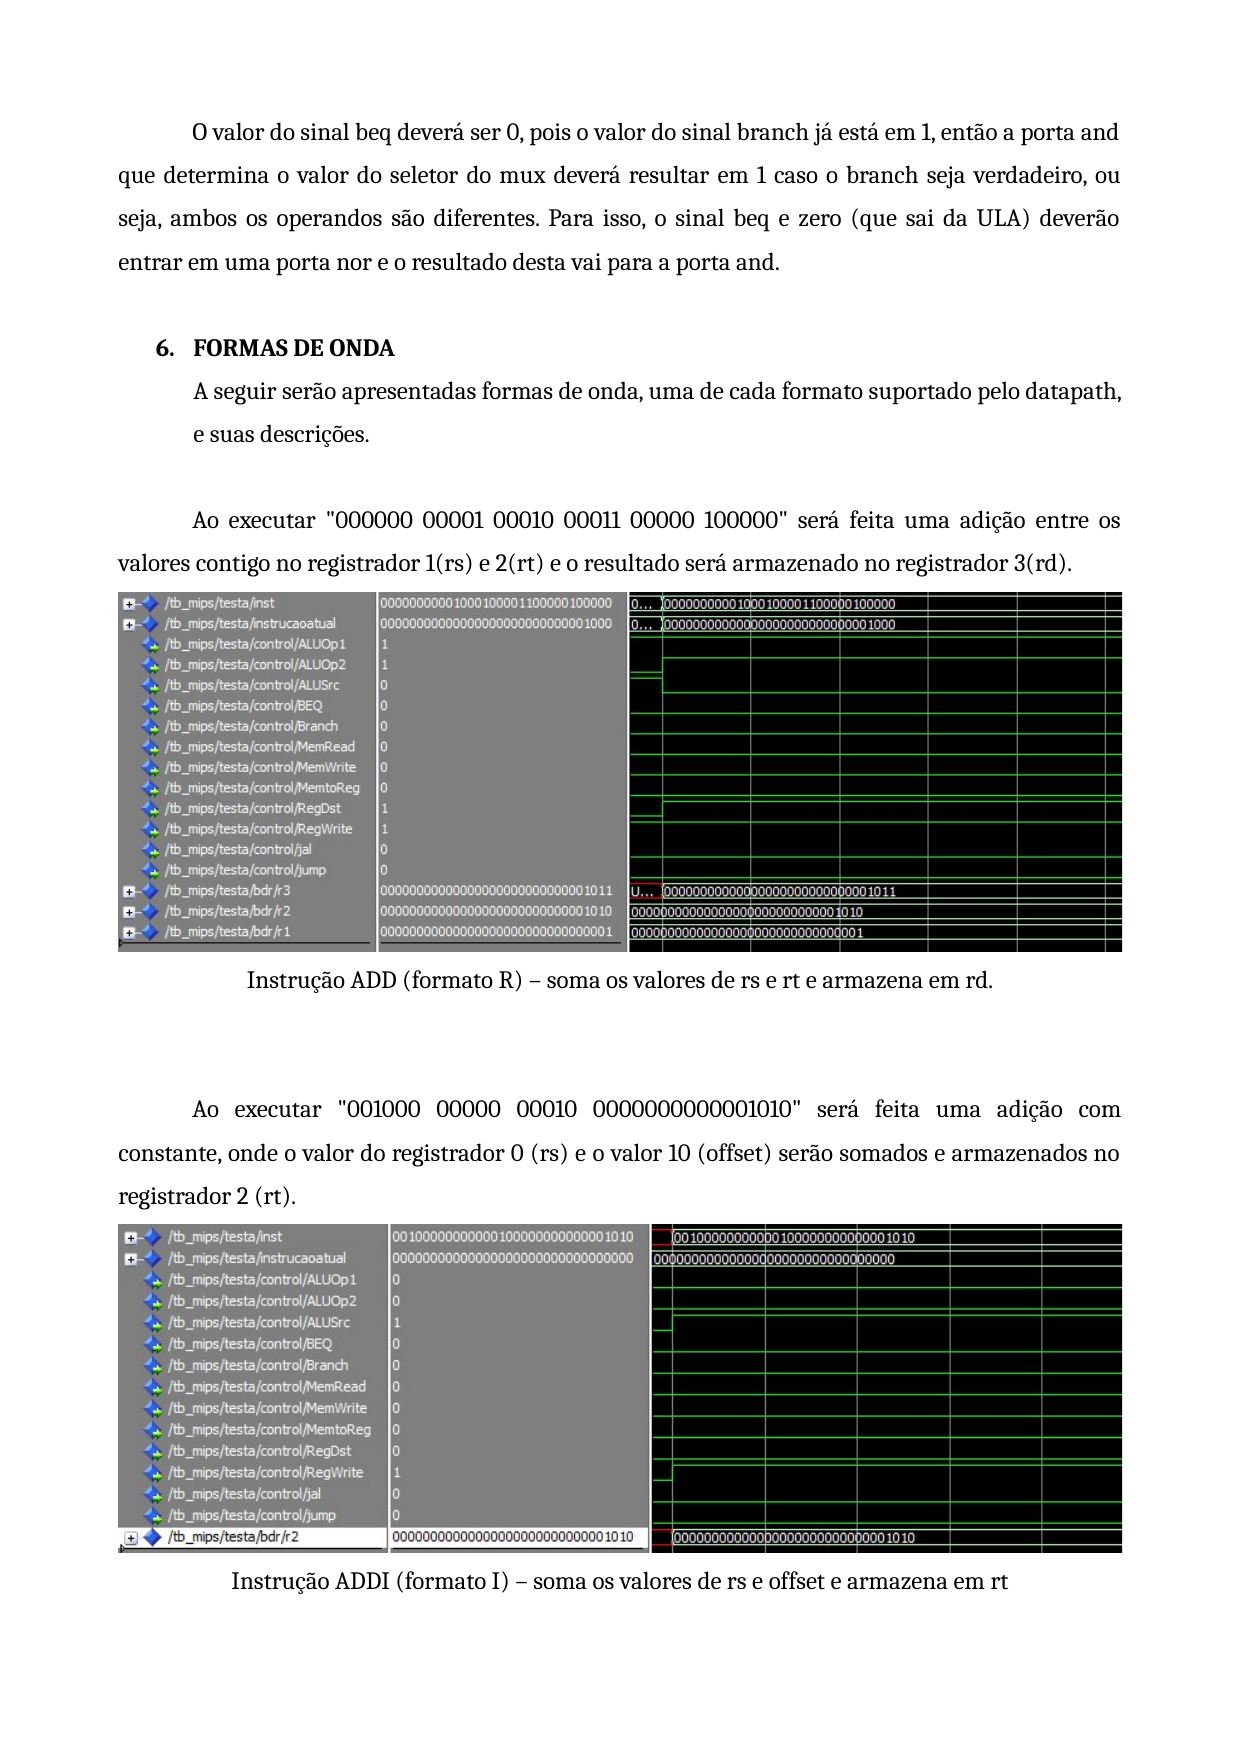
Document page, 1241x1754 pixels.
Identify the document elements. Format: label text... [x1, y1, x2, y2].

picture [118, 1224, 1123, 1553]
text Ao executar "001000 00000 00010 0000000000001010" será feita uma adição com constante, onde o valor do registrador 0 (rs) e o valor 10 (offset) serão somados e armazenados no registrador 2 (rt). [118, 1095, 1122, 1210]
list A seguir serão apresentadas formas de onda, uma de cada formato suportado pelo datapath, e suas descrições. [156, 377, 1122, 449]
text Instrução ADD (formato R) – soma os valores de rs e rt e armazena em rd. [118, 952, 1122, 995]
text Instrução ADDI (formato I) – soma os valores de rs e offset e armazena em rt [118, 1553, 1122, 1595]
list FORMAS DE ONDA [156, 334, 1122, 362]
picture [118, 592, 1123, 952]
text O valor do sinal beq deverá ser 0, pois o valor do sinal branch já está em 1, então a porta and que determina o valor do seletor do mux deverá resultar em 1 caso o branch seja verdadeiro, ou seja, ambos os operandos são diferentes. Para isso, o sinal beq e zero (que sai da ULA) deverão entrar em uma porta nor e o resultado desta vai para a porta and. [118, 118, 1122, 276]
text Ao executar "000000 00001 00010 00011 00000 100000" será feita uma adição entre os valores contigo no registrador 1(rs) e 2(rt) e o resultado será armazenado no registrador 3(rd). [118, 506, 1122, 578]
